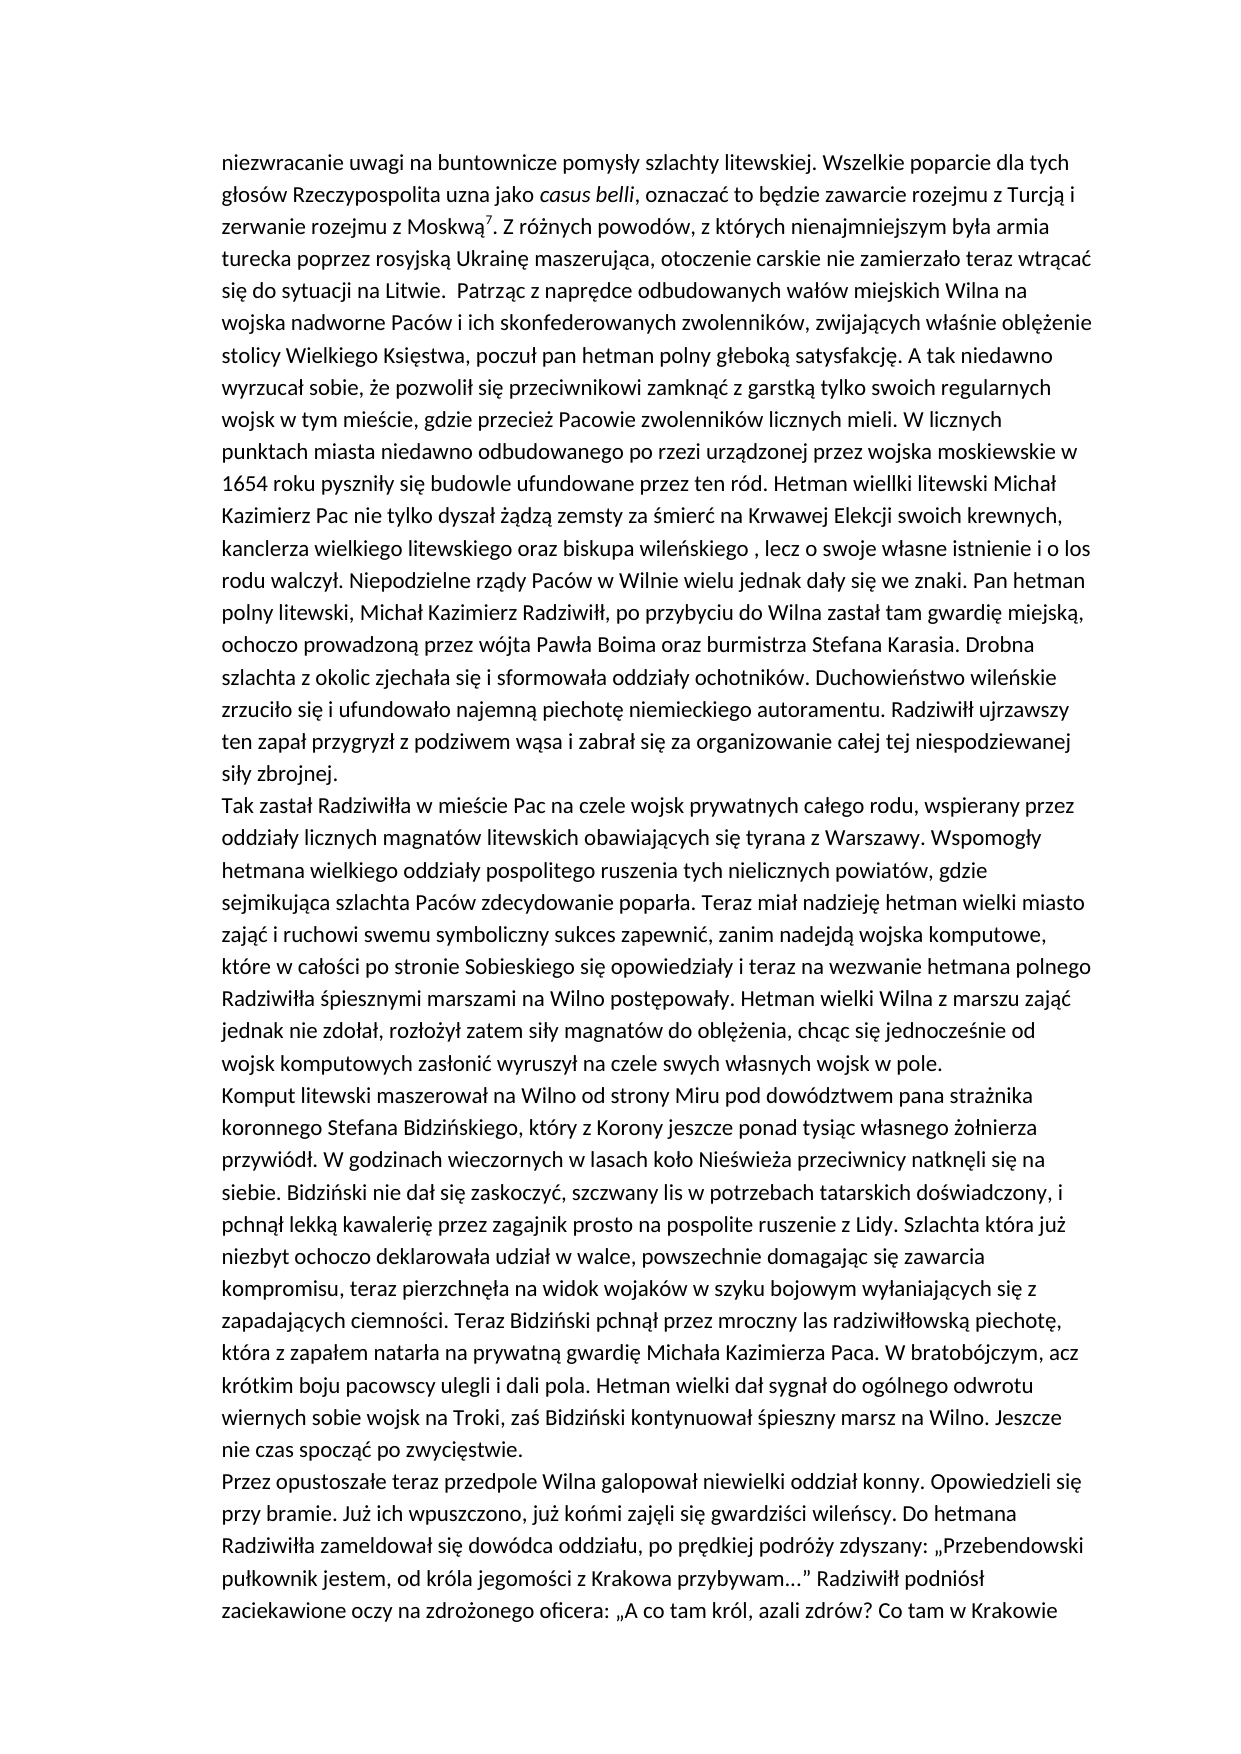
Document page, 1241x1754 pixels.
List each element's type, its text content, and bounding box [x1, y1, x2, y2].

text Tak zastał Radziwiłła w mieście Pac na czele wojsk prywatnych całego rodu, wspierany przez oddziały licznych magnatów litewskich obawiających się tyrana z Warszawy. Wspomogły hetmana wielkiego oddziały pospolitego ruszenia tych nielicznych powiatów, gdzie sejmikująca szlachta Paców zdecydowanie poparła. Teraz miał nadzieję hetman wielki miasto zająć i ruchowi swemu symboliczny sukces zapewnić, zanim nadejdą wojska komputowe, które w całości po stronie Sobieskiego się opowiedziały i teraz na wezwanie hetmana polnego Radziwiłła śpiesznymi marszami na Wilno postępowały. Hetman wielki Wilna z marszu zająć jednak nie zdołał, rozłożył zatem siły magnatów do oblężenia, chcąc się jednocześnie od wojsk komputowych zasłonić wyruszył na czele swych własnych wojsk w pole. [221, 791, 1093, 1077]
text Komput litewski maszerował na Wilno od strony Miru pod dowództwem pana strażnika koronnego Stefana Bidzińskiego, który z Korony jeszcze ponad tysiąc własnego żołnierza przywiódł. W godzinach wieczornych w lasach koło Nieświeża przeciwnicy natknęli się na siebie. Bidziński nie dał się zaskoczyć, szczwany lis w potrzebach tatarskich doświadczony, i pchnął lekką kawalerię przez zagajnik prosto na pospolite ruszenie z Lidy. Szlachta która już niezbyt ochoczo deklarowała udział w walce, powszechnie domagając się zawarcia kompromisu, teraz pierzchnęła na widok wojaków w szyku bojowym wyłaniających się z zapadających ciemności. Teraz Bidziński pchnął przez mroczny las radziwiłłowską piechotę, która z zapałem natarła na prywatną gwardię Michała Kazimierza Paca. W bratobójczym, acz krótkim boju pacowscy ulegli i dali pola. Hetman wielki dał sygnał do ogólnego odwrotu wiernych sobie wojsk na Troki, zaś Bidziński kontynuował śpieszny marsz na Wilno. Jeszcze nie czas spocząć po zwycięstwie. [221, 1081, 1093, 1463]
text Przez opustoszałe teraz przedpole Wilna galopował niewielki oddział konny. Opowiedzieli się przy bramie. Już ich wpuszczono, już końmi zajęli się gwardziści wileńscy. Do hetmana Radziwiłła zameldował się dowódca oddziału, po prędkiej podróży zdyszany: „Przebendowski pułkownik jestem, od króla jegomości z Krakowa przybywam...” Radziwiłł podniósł zaciekawione oczy na zdrożonego oficera: „A co tam król, azali zdrów? Co tam w Krakowie [221, 1467, 1093, 1624]
text niezwracanie uwagi na buntownicze pomysły szlachty litewskiej. Wszelkie poparcie dla tych głosów Rzeczypospolita uzna jako casus belli, oznaczać to będzie zawarcie rozejmu z Turcją i zerwanie rozejmu z Moskwą. Z różnych powodów, z których nienajmniejszym była armia turecka poprzez rosyjską Ukrainę maszerująca, otoczenie carskie nie zamierzało teraz wtrącać się do sytuacji na Litwie. Patrząc z naprędce odbudowanych wałów miejskich Wilna na wojska nadworne Paców i ich skonfederowanych zwolenników, zwijających właśnie oblężenie stolicy Wielkiego Księstwa, poczuł pan hetman polny głeboką satysfakcję. A tak niedawno wyrzucał sobie, że pozwolił się przeciwnikowi zamknąć z garstką tylko swoich regularnych wojsk w tym mieście, gdzie przecież Pacowie zwolenników licznych mieli. W licznych punktach miasta niedawno odbudowanego po rzezi urządzonej przez wojska moskiewskie w 1654 roku pyszniły się budowle ufundowane przez ten ród. Hetman wiellki litewski Michał Kazimierz Pac nie tylko dyszał żądzą zemsty za śmierć na Krwawej Elekcji swoich krewnych, kanclerza wielkiego litewskiego oraz biskupa wileńskiego , lecz o swoje własne istnienie i o los rodu walczył. Niepodzielne rządy Paców w Wilnie wielu jednak dały się we znaki. Pan hetman polny litewski, Michał Kazimierz Radziwiłł, po przybyciu do Wilna zastał tam gwardię miejską, ochoczo prowadzoną przez wójta Pawła Boima oraz burmistrza Stefana Karasia. Drobna szlachta z okolic zjechała się i sformowała oddziały ochotników. Duchowieństwo wileńskie zrzuciło się i ufundowało najemną piechotę niemieckiego autoramentu. Radziwiłł ujrzawszy ten zapał przygryzł z podziwem wąsa i zabrał się za organizowanie całej tej niespodziewanej siły zbrojnej. [221, 148, 1093, 787]
